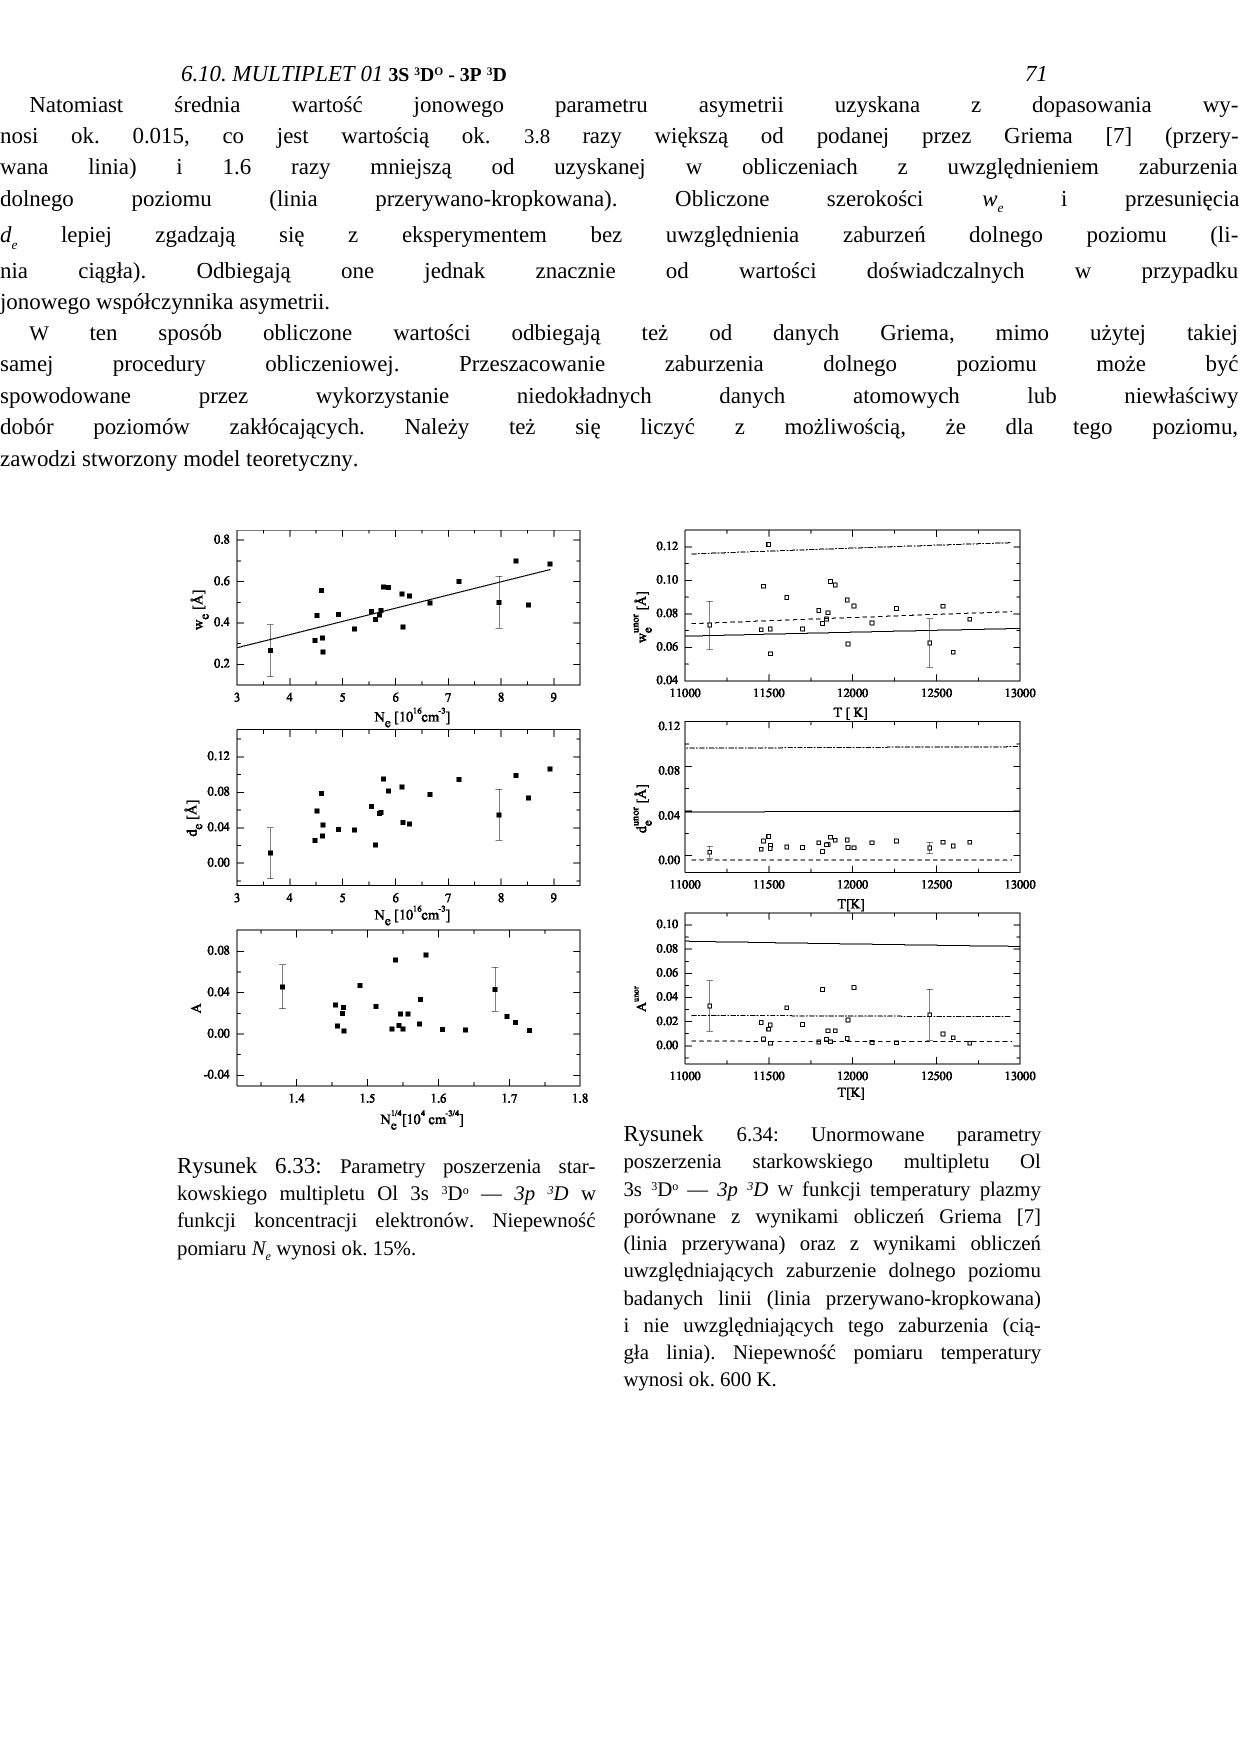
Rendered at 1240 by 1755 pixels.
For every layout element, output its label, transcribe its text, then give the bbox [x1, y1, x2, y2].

picture [184, 530, 588, 1139]
picture [621, 499, 1058, 1110]
text Rysunek 6.34: Unormowane parametry poszerzenia starkowskiego multipletu Ol 3s 3Do — 3p 3D w funkcji temperatury plazmy porównane z wynikami obliczeń Griema [7] (linia przerywana) oraz z wynikami obliczeń uwzględniających zaburzenie dolnego poziomu badanych linii (linia przerywano-kropkowana) i nie uwzględniających tego zaburzenia (cią- gła linia). Niepewność pomiaru temperatury wynosi ok. 600 K. [623, 1120, 1041, 1391]
text W ten sposób obliczone wartości odbiegają też od danych Griema, mimo użytej takiej samej procedury obliczeniowej. Przeszacowanie zaburzenia dolnego poziomu może być spowodowane przez wykorzystanie niedokładnych danych atomowych lub niewłaściwy dobór poziomów zakłócających. Należy też się liczyć z możliwością, że dla tego poziomu, zawodzi stworzony model teoretyczny. [0, 319, 1239, 471]
text Rysunek 6.33: Parametry poszerzenia star- kowskiego multipletu Ol 3s 3Do — 3p 3D w funkcji koncentracji elektronów. Niepewność pomiaru Ne wynosi ok. 15%. [177, 1152, 596, 1263]
text Natomiast średnia wartość jonowego parametru asymetrii uzyskana z dopasowania wy- nosi ok. 0.015, co jest wartością ok. 3.8 razy większą od podanej przez Griema [7] (przery- wana linia) i 1.6 razy mniejszą od uzyskanej w obliczeniach z uwzględnieniem zaburzenia dolnego poziomu (linia przerywano-kropkowana). Obliczone szerokości we i przesunięcia de lepiej zgadzają się z eksperymentem bez uwzględnienia zaburzeń dolnego poziomu (li- nia ciągła). Odbiegają one jednak znacznie od wartości doświadczalnych w przypadku jonowego współczynnika asymetrii. [0, 91, 1239, 314]
